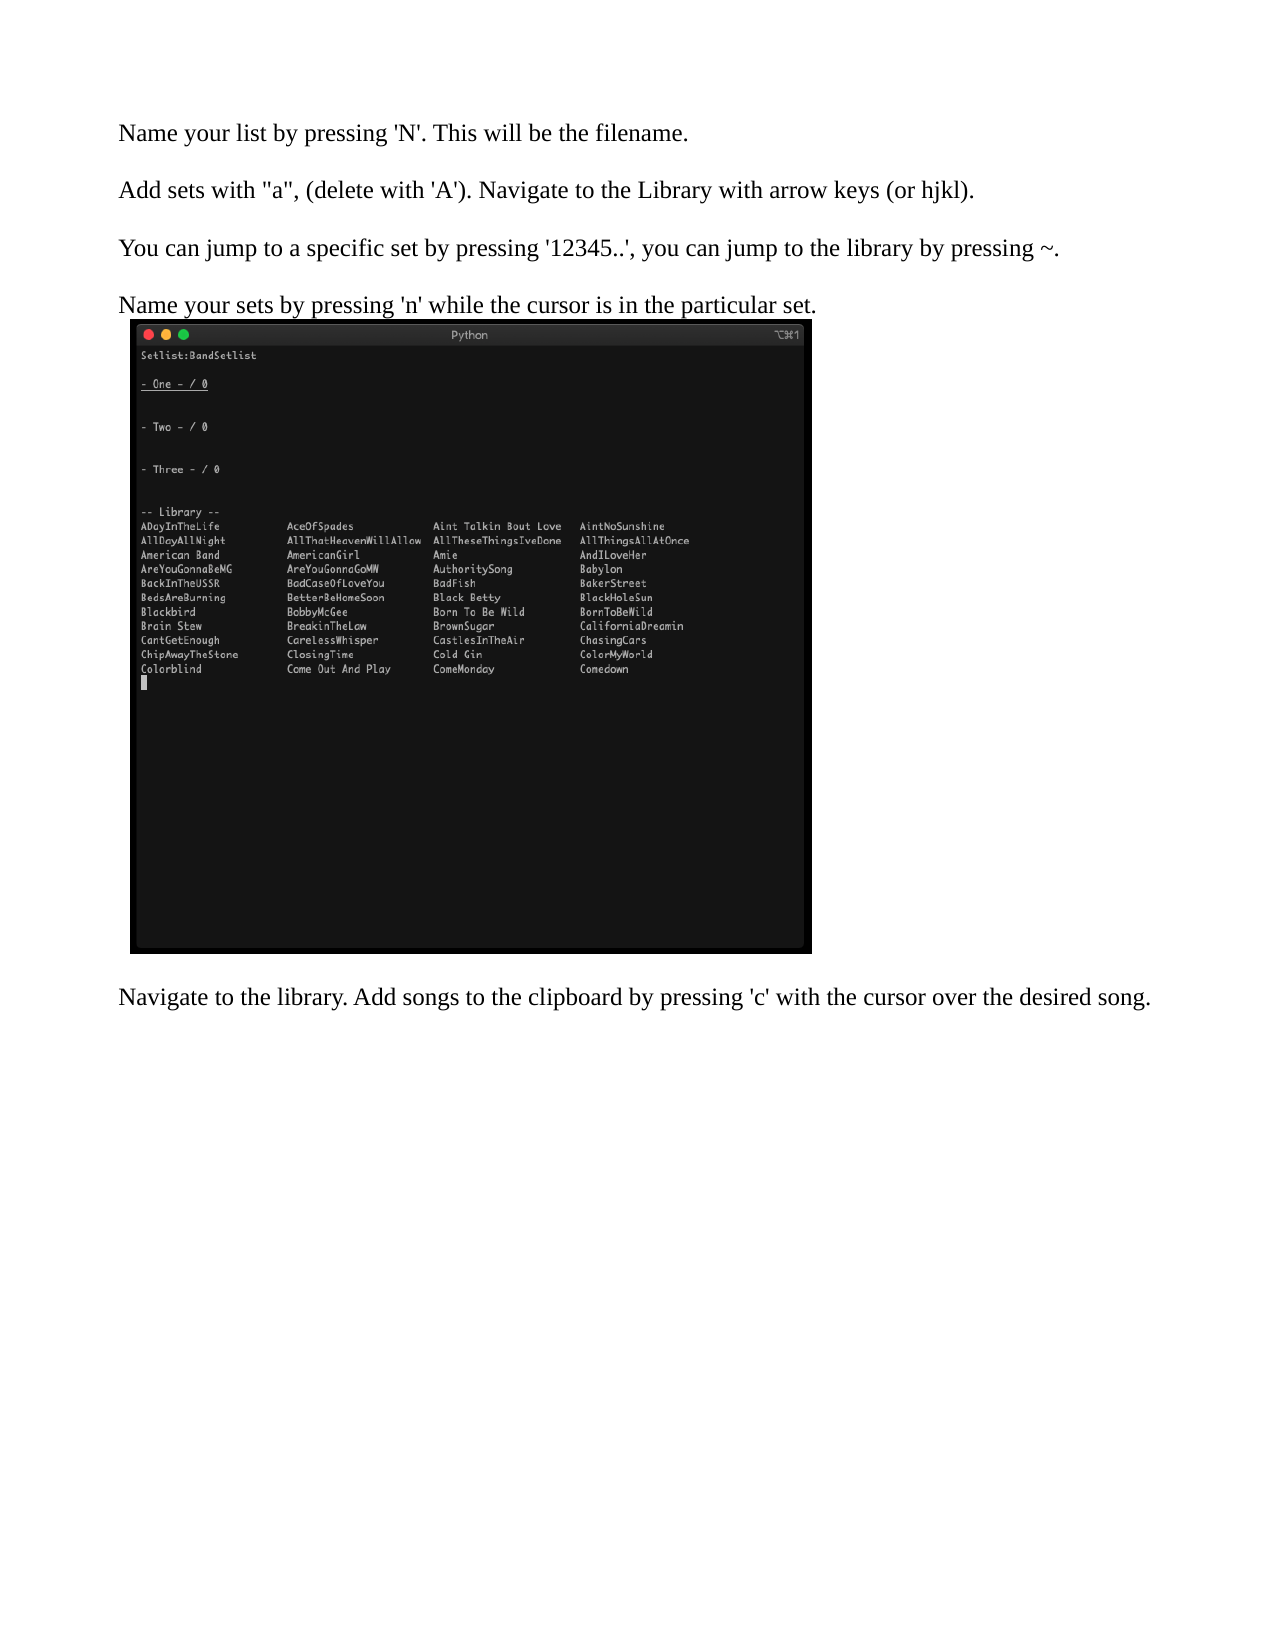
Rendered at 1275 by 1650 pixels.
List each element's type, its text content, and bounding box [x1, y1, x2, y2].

text Name your sets by pressing 'n' while the cursor is in the particular set. [118, 291, 1157, 319]
text Navigate to the library. Add songs to the clipboard by pressing 'c' with the cursor over the desired song. [118, 982, 1157, 1011]
text You can jump to a specific set by pressing '12345..', you can jump to the library by pressing ~. [118, 233, 1157, 262]
text Name your list by pressing 'N'. This will be the filename. [118, 118, 1157, 147]
text Add sets with "a", (delete with 'A'). Navigate to the Library with arrow keys (or hjkl). [118, 176, 1157, 204]
picture [130, 319, 812, 954]
